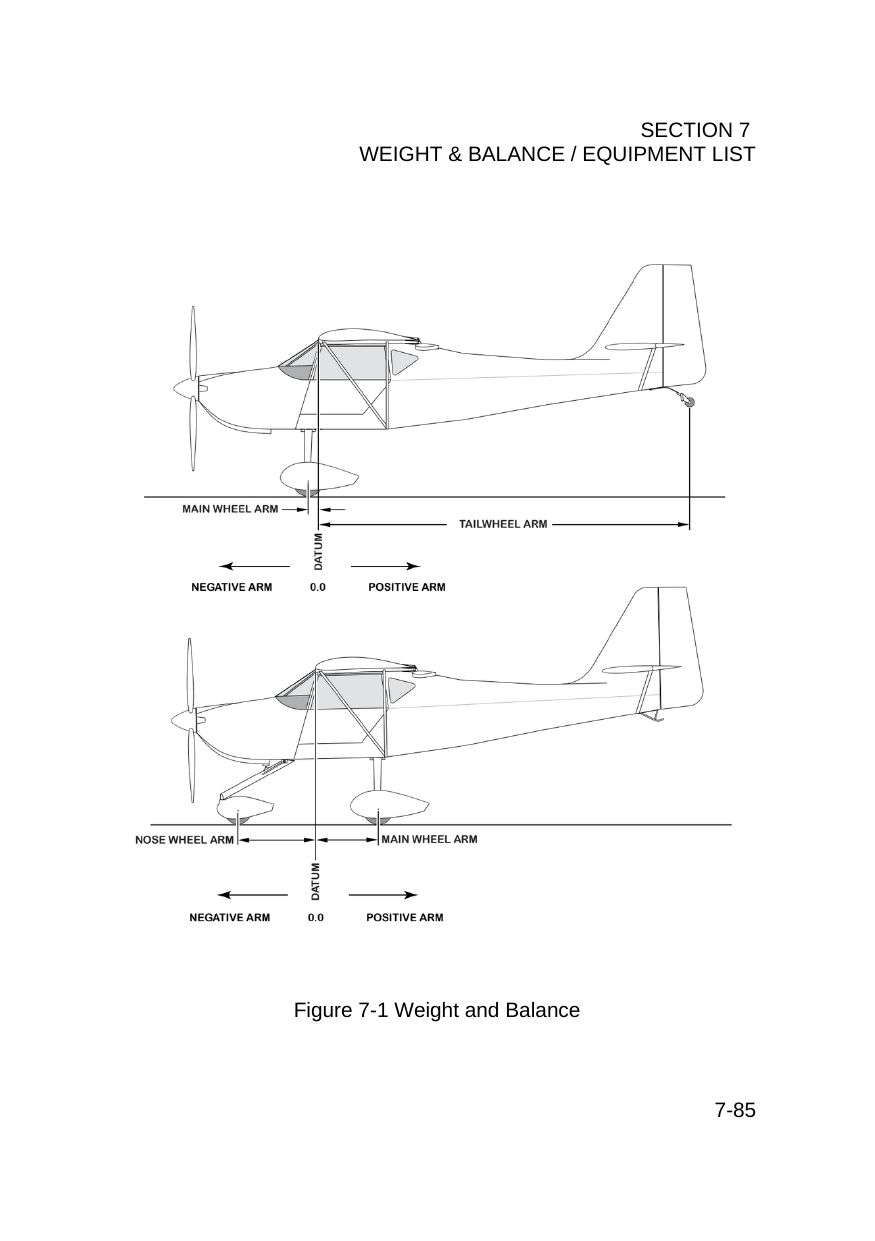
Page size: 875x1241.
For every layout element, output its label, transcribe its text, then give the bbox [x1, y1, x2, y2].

picture [118, 243, 756, 951]
text Figure 7-1 Weight and Balance [118, 998, 756, 1022]
